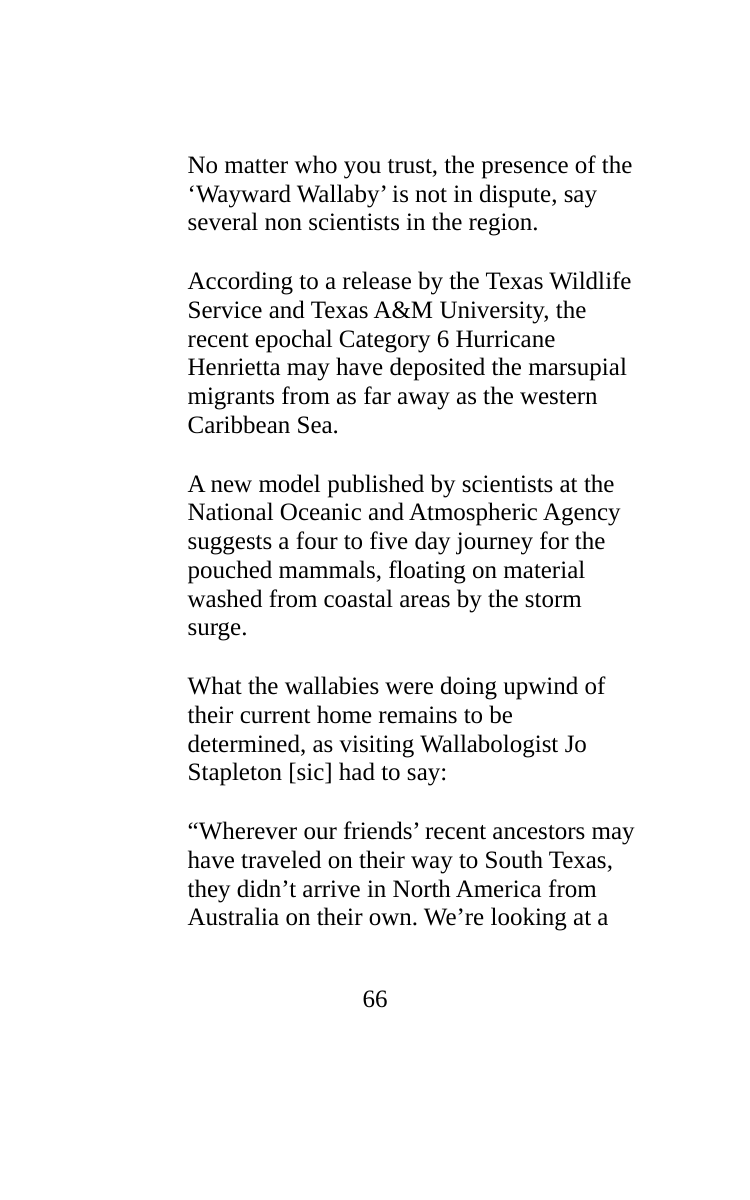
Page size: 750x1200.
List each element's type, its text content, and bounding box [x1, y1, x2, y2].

text No matter who you trust, the presence of the ‘Wayward Wallaby’ is not in dispute, say several non scientists in the region. [187, 150, 637, 236]
text What the wallabies were doing upwind of their current home remains to be determined, as visiting Wallabologist Jo Stapleton [sic] had to say: [187, 671, 637, 786]
text According to a release by the Texas Wildlife Service and Texas A&M University, the recent epochal Category 6 Hurricane Henrietta may have deposited the marsupial migrants from as far away as the western Caribbean Sea. [187, 266, 637, 439]
text A new model published by scientists at the National Oceanic and Atmospheric Agency suggests a four to five day journey for the pouched mammals, floating on material washed from coastal areas by the storm surge. [187, 469, 637, 641]
text “Wherever our friends’ recent ancestors may have traveled on their way to South Texas, they didn’t arrive in North America from Australia on their own. We’re looking at a [187, 816, 637, 931]
